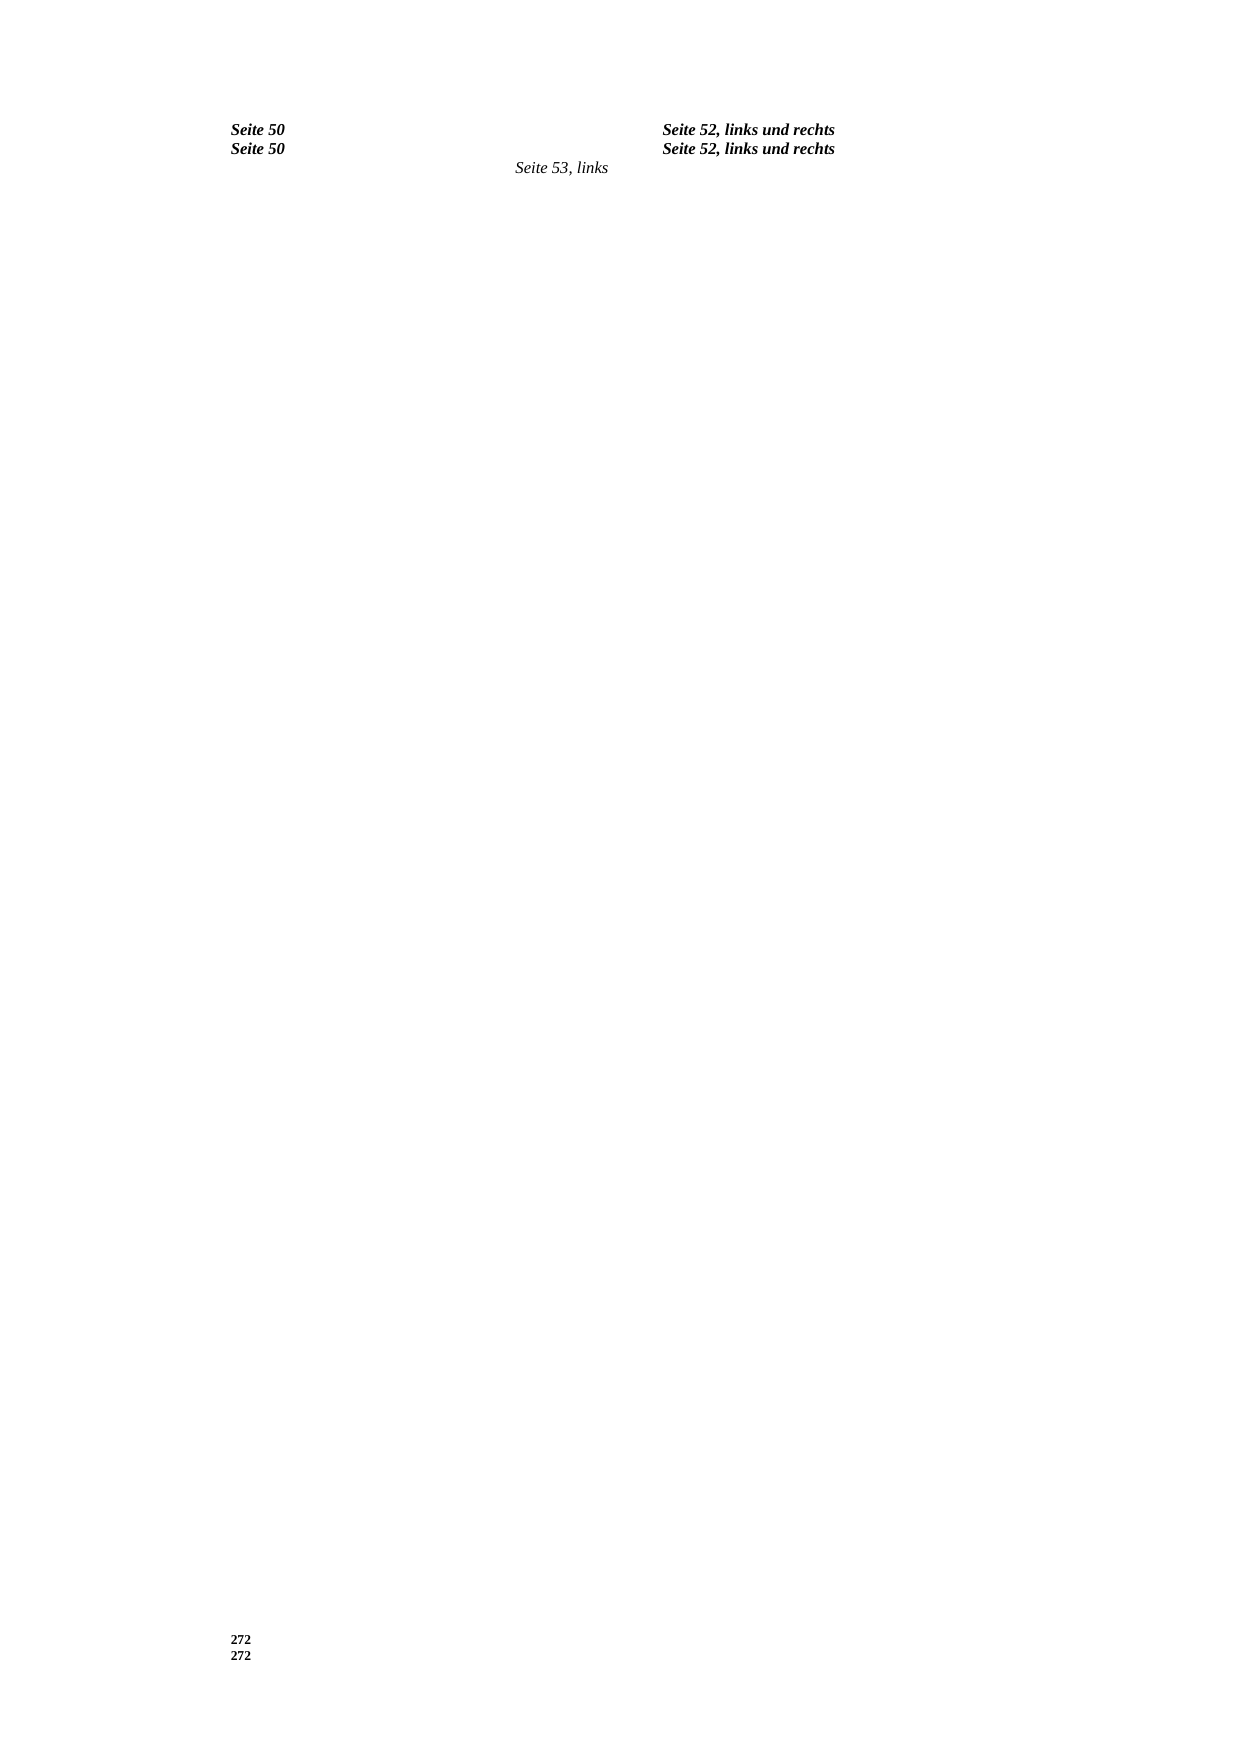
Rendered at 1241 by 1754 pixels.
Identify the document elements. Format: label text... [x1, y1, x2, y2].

text Seite 53, links [231, 158, 609, 177]
